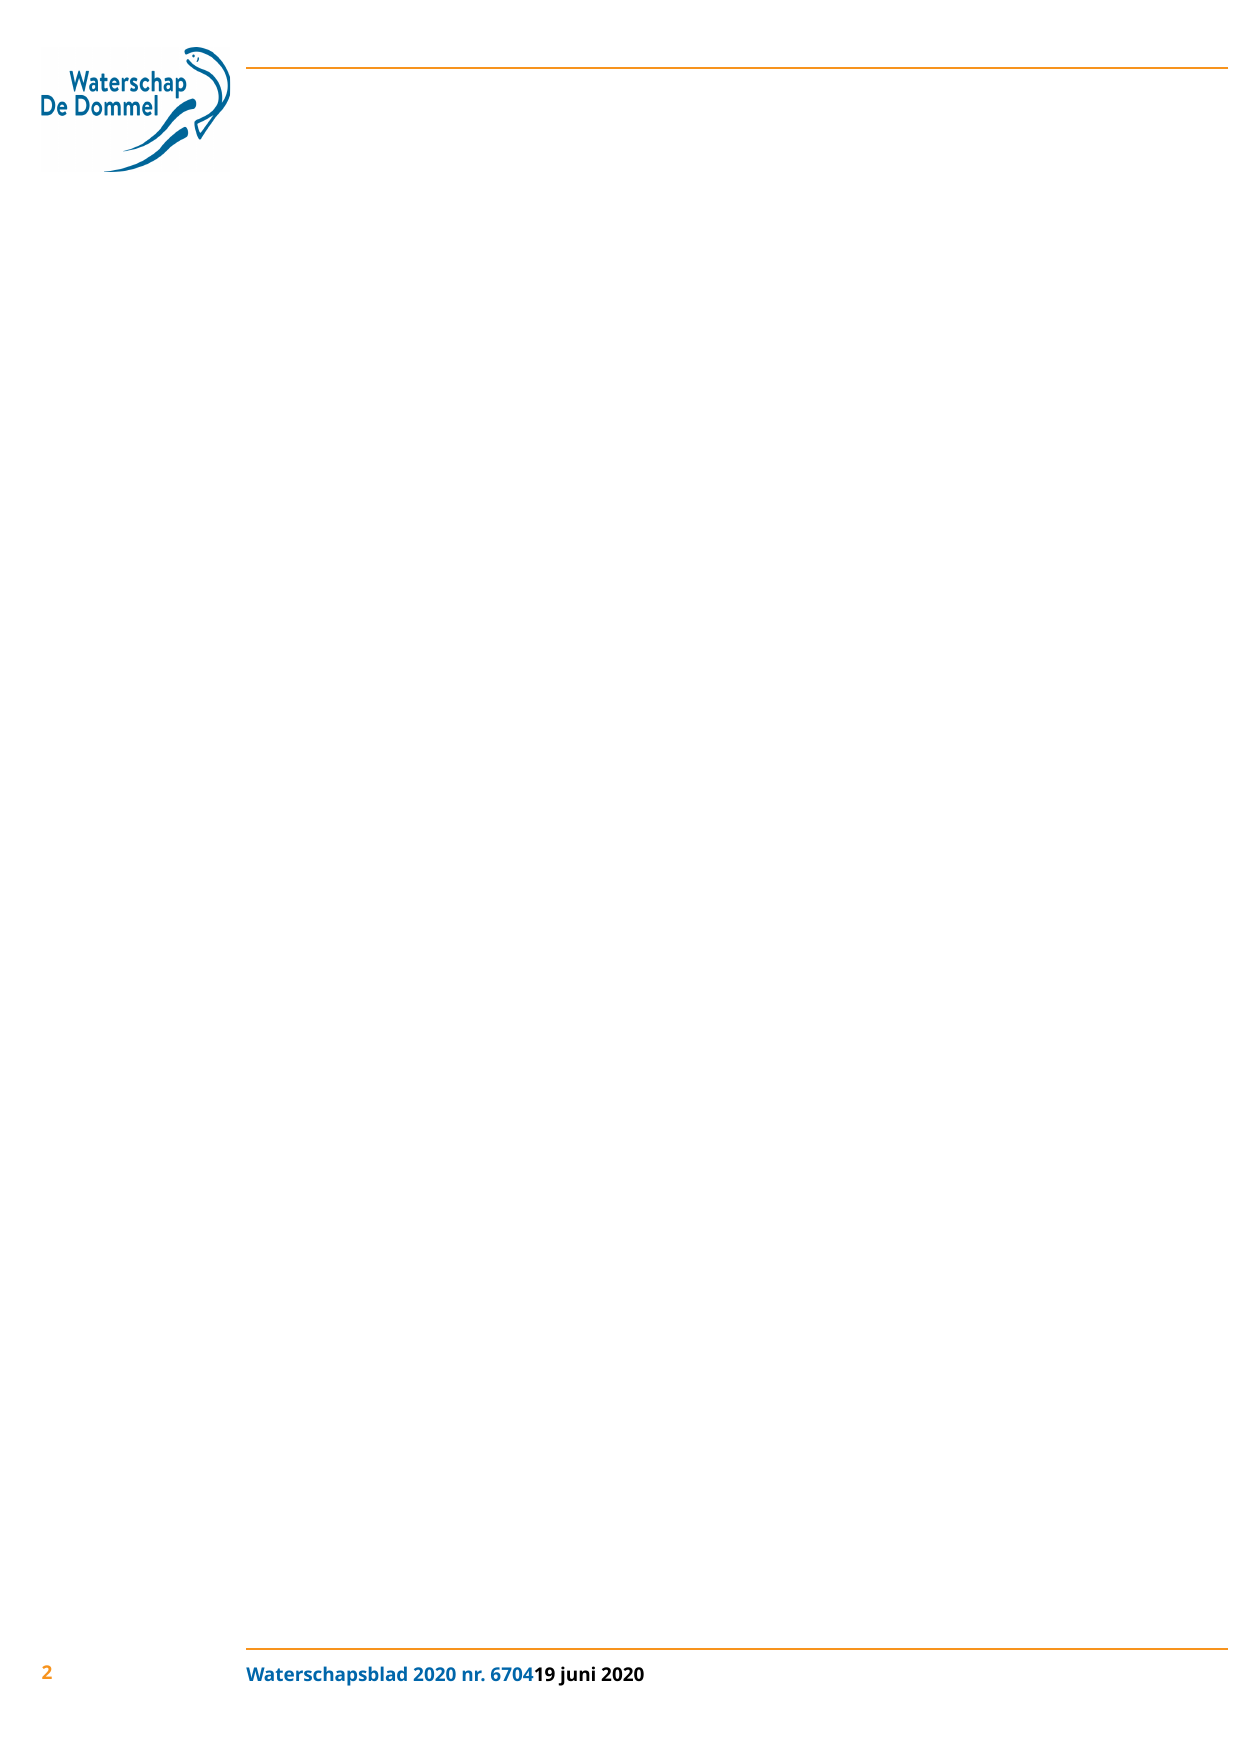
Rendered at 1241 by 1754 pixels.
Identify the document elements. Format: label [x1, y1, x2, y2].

picture [198, 118, 210, 131]
picture [204, 47, 231, 76]
picture [45, 99, 51, 111]
picture [41, 47, 231, 172]
